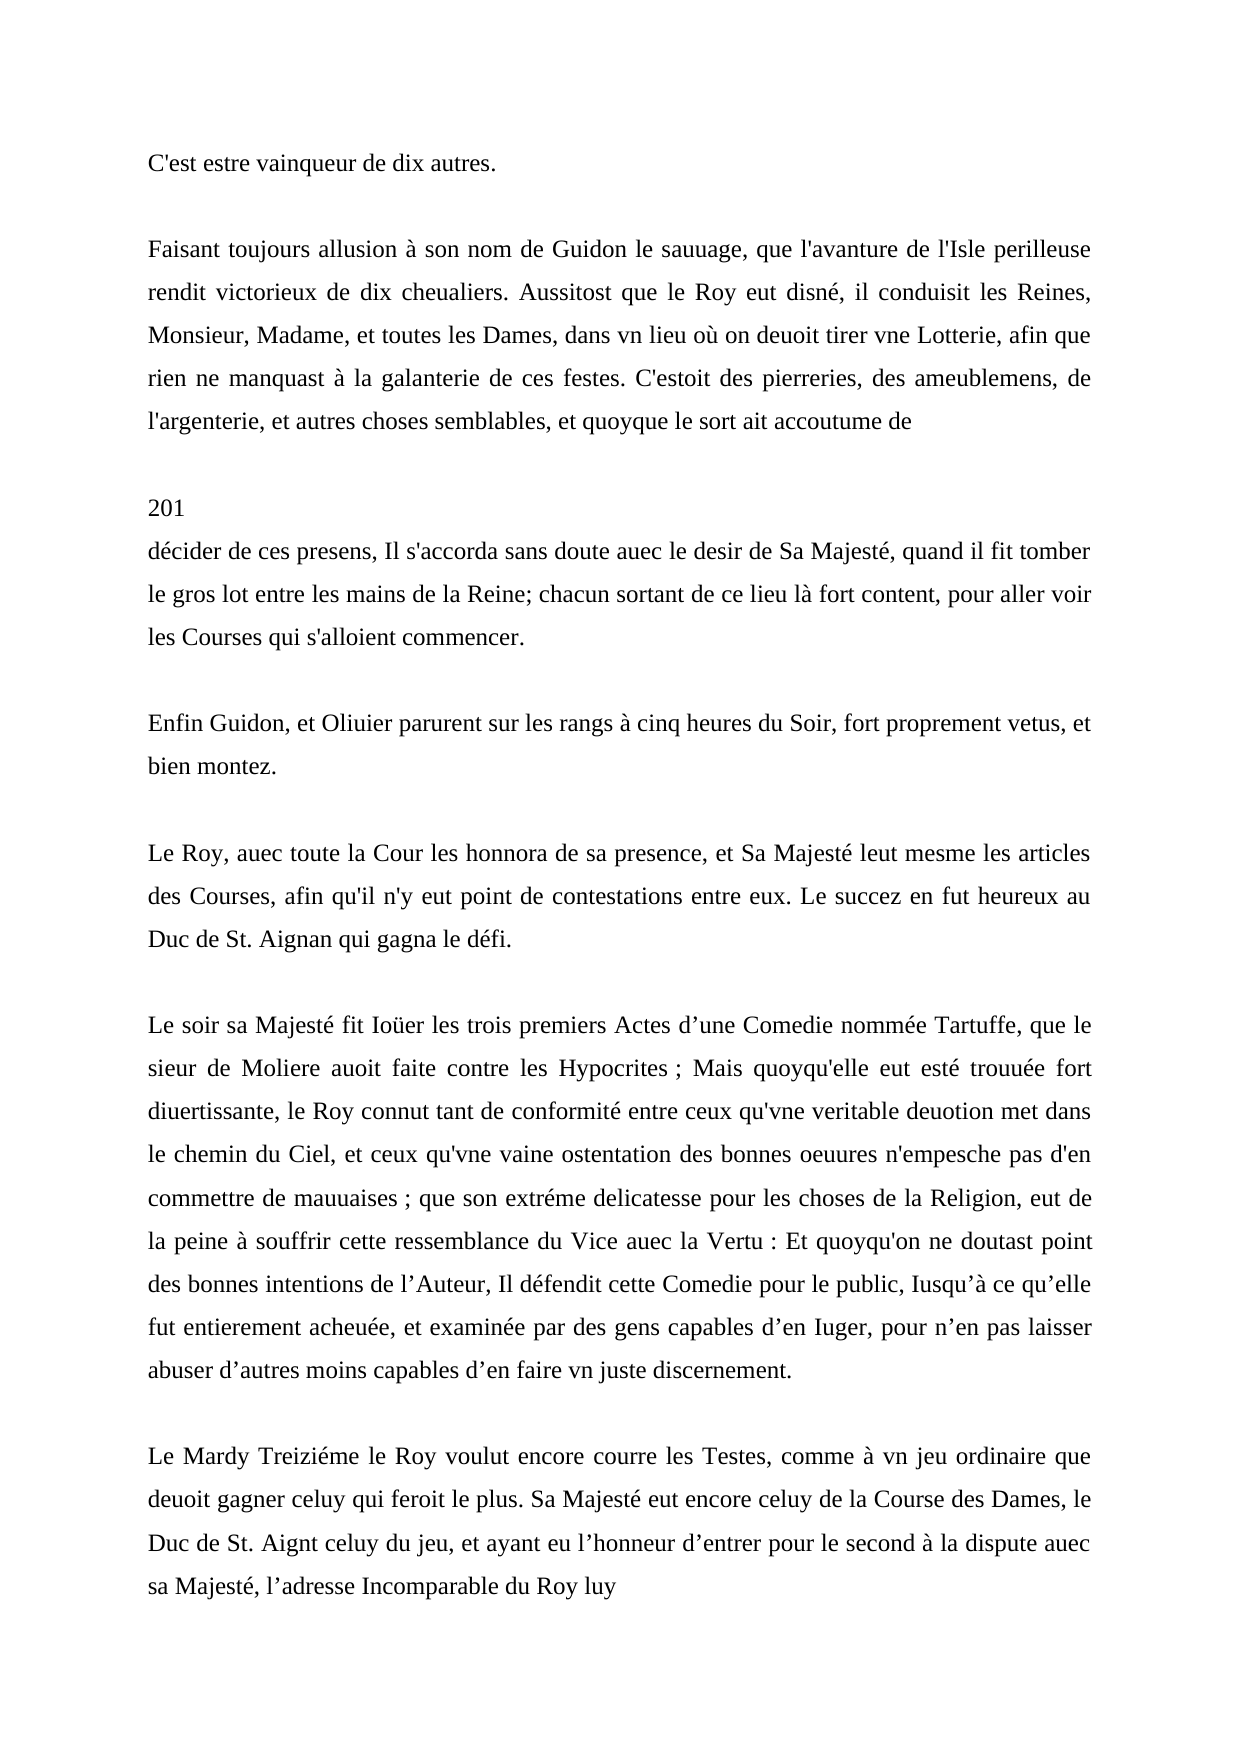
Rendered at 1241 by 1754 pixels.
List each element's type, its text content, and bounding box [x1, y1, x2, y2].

text Faisant toujours allusion à son nom de Guidon le sauuage, que l'avanture de l'Isle perilleuse rendit victorieux de dix cheualiers. Aussitost que le Roy eut disné, il conduisit les Reines, Monsieur, Madame, et toutes les Dames, dans vn lieu où on deuoit tirer vne Lotterie, afin que rien ne manquast à la galanterie de ces festes. C'estoit des pierreries, des ameublemens, de l'argenterie, et autres choses semblables, et quoyque le sort ait accoutume de [148, 234, 1093, 435]
text décider de ces presens, Il s'accorda sans doute auec le desir de Sa Majesté, quand il fit tomber le gros lot entre les mains de la Reine; chacun sortant de ce lieu là fort content, pour aller voir les Courses qui s'alloient commencer. [148, 536, 1093, 651]
text C'est estre vainqueur de dix autres. [148, 148, 1093, 176]
text 201 [148, 493, 1093, 521]
text Le Mardy Treiziéme le Roy voulut encore courre les Testes, comme à vn jeu ordinaire que deuoit gagner celuy qui feroit le plus. Sa Majesté eut encore celuy de la Course des Dames, le Duc de St. Aignt celuy du jeu, et ayant eu l’honneur d’entrer pour le second à la dispute auec sa Majesté, l’adresse Incomparable du Roy luy [148, 1441, 1093, 1599]
text Enfin Guidon, et Oliuier parurent sur les rangs à cinq heures du Soir, fort proprement vetus, et bien montez. [148, 708, 1093, 780]
text Le soir sa Majesté fit Ioüer les trois premiers Actes d’une Comedie nommée Tartuffe, que le sieur de Moliere auoit faite contre les Hypocrites ; Mais quoyqu'elle eut esté trouuée fort diuertissante, le Roy connut tant de conformité entre ceux qu'vne veritable deuotion met dans le chemin du Ciel, et ceux qu'vne vaine ostentation des bonnes oeuures n'empesche pas d'en commettre de mauuaises ; que son extréme delicatesse pour les choses de la Religion, eut de la peine à souffrir cette ressemblance du Vice auec la Vertu : Et quoyqu'on ne doutast point des bonnes intentions de l’Auteur, Il défendit cette Comedie pour le public, Iusqu’à ce qu’elle fut entierement acheuée, et examinée par des gens capables d’en Iuger, pour n’en pas laisser abuser d’autres moins capables d’en faire vn juste discernement. [148, 1010, 1093, 1384]
text Le Roy, auec toute la Cour les honnora de sa presence, et Sa Majesté leut mesme les articles des Courses, afin qu'il n'y eut point de contestations entre eux. Le succez en fut heureux au Duc de St. Aignan qui gagna le défi. [148, 838, 1093, 953]
